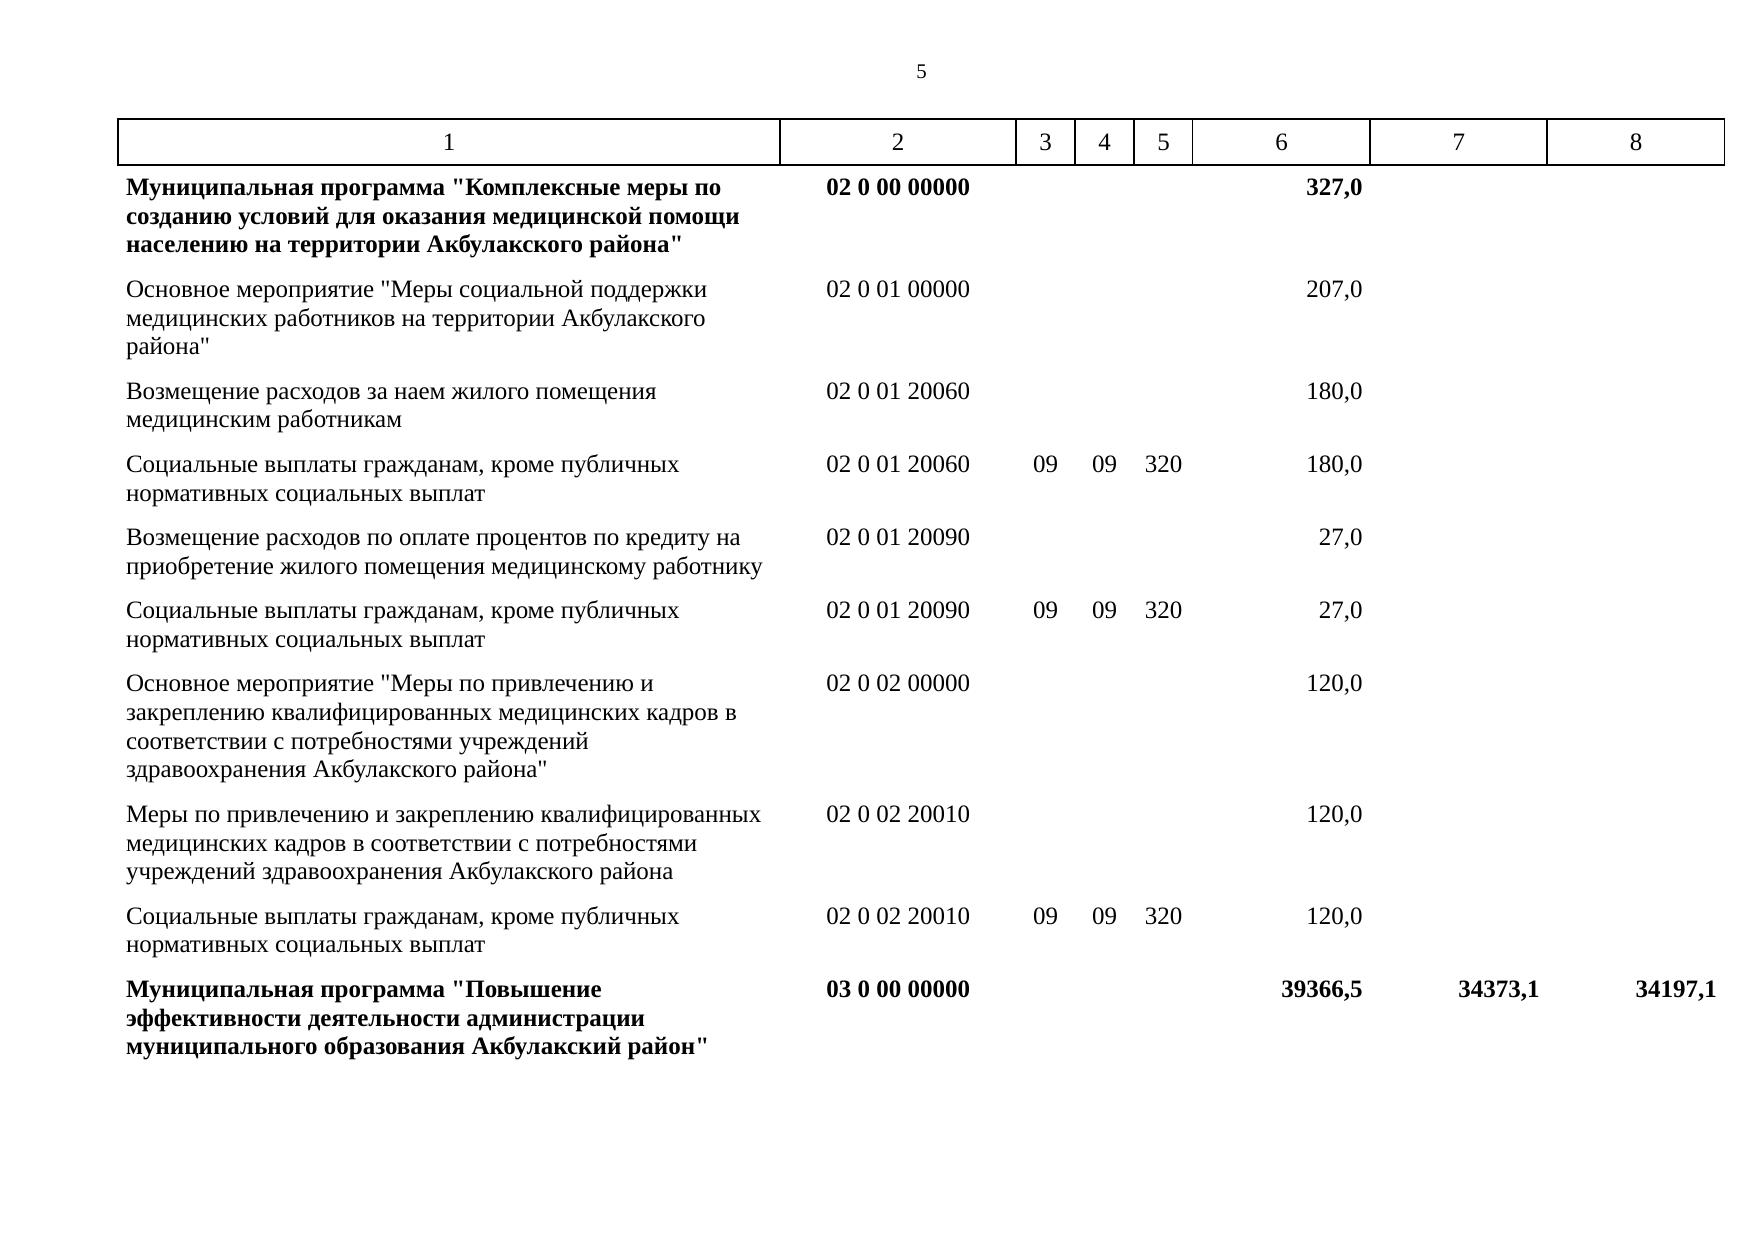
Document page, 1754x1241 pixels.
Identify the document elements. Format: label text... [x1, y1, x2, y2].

table_cell Социальные выплаты гражданам, кроме публичных нормативных социальных выплат [118, 893, 780, 966]
table_cell [1547, 441, 1724, 514]
table_header 7 [1378, 128, 1539, 156]
table_cell 180,0 [1193, 368, 1370, 441]
table_cell [1547, 166, 1724, 266]
table_cell [1370, 266, 1547, 368]
table_cell [1547, 893, 1724, 966]
table_cell 02 0 02 00000 [780, 660, 1016, 791]
table_header 8 [1555, 128, 1716, 156]
table_cell [1075, 791, 1134, 893]
table_cell 207,0 [1193, 266, 1370, 368]
table_cell 27,0 [1193, 587, 1370, 660]
table_cell 320 [1134, 893, 1193, 966]
table_cell 327,0 [1193, 166, 1370, 266]
table_cell 02 0 00 00000 [780, 166, 1016, 266]
table_header [1135, 120, 1192, 164]
table_header 1 [126, 128, 772, 156]
table_header [1017, 120, 1074, 164]
table_cell 120,0 [1193, 660, 1370, 791]
table_cell 120,0 [1193, 893, 1370, 966]
table_cell [1370, 893, 1547, 966]
table_cell [1547, 791, 1724, 893]
table_cell [1134, 791, 1193, 893]
table_cell Основное мероприятие "Меры по привлечению и закреплению квалифицированных медицинских кадров в соответствии с потребностями учреждений здравоохранения Акбулакского района" [118, 660, 780, 791]
table_cell 27,0 [1193, 514, 1370, 587]
table_header [1371, 120, 1546, 164]
table_cell [1134, 266, 1193, 368]
table_cell [1370, 441, 1547, 514]
table_cell 02 0 01 20060 [780, 368, 1016, 441]
table_cell 320 [1134, 441, 1193, 514]
table_cell [1134, 368, 1193, 441]
table_cell Муниципальная программа "Комплексные меры по созданию условий для оказания медицинской помощи населению на территории Акбулакского района" [118, 166, 780, 266]
table_cell [1016, 791, 1075, 893]
table_cell 02 0 01 20060 [780, 441, 1016, 514]
table_cell Основное мероприятие "Меры социальной поддержки медицинских работников на территории Акбулакского района" [118, 266, 780, 368]
table_cell 09 [1075, 441, 1134, 514]
table_cell Социальные выплаты гражданам, кроме публичных нормативных социальных выплат [118, 441, 780, 514]
table_header [1548, 120, 1724, 164]
table_cell 09 [1016, 587, 1075, 660]
table_cell 02 0 01 20090 [780, 587, 1016, 660]
table_cell [1016, 266, 1075, 368]
table_cell Муниципальная программа "Повышение эффективности деятельности администрации муниципального образования Акбулакский район" [118, 966, 780, 1068]
table_cell 09 [1016, 893, 1075, 966]
table_cell [1134, 166, 1193, 266]
table_cell [1134, 514, 1193, 587]
table_header [119, 120, 779, 164]
table_cell [1370, 368, 1547, 441]
table_cell [1370, 166, 1547, 266]
table_cell 34373,1 [1370, 966, 1547, 1068]
table_cell Социальные выплаты гражданам, кроме публичных нормативных социальных выплат [118, 587, 780, 660]
table_cell 02 0 02 20010 [780, 791, 1016, 893]
table_cell [1016, 166, 1075, 266]
table_header 2 [788, 128, 1008, 156]
table_cell [1075, 966, 1134, 1068]
table_cell [1370, 791, 1547, 893]
table_cell [1547, 266, 1724, 368]
table_cell [1370, 587, 1547, 660]
table_cell [1134, 660, 1193, 791]
table_header [1076, 120, 1133, 164]
table_cell [1134, 966, 1193, 1068]
table_cell 09 [1016, 441, 1075, 514]
table_cell [1075, 368, 1134, 441]
table_cell [1075, 266, 1134, 368]
table_cell 03 0 00 00000 [780, 966, 1016, 1068]
table_cell [1370, 660, 1547, 791]
table_header [781, 120, 1015, 164]
table_cell 09 [1075, 587, 1134, 660]
table_cell 34197,1 [1547, 966, 1724, 1068]
table_cell 120,0 [1193, 791, 1370, 893]
table_cell [1016, 368, 1075, 441]
table_cell 09 [1075, 893, 1134, 966]
table_header 6 [1201, 128, 1362, 156]
table_header 4 [1083, 128, 1126, 156]
table_cell [1016, 966, 1075, 1068]
table_header [1193, 120, 1369, 164]
table_cell Меры по привлечению и закреплению квалифицированных медицинских кадров в соответствии с потребностями учреждений здравоохранения Акбулакского района [118, 791, 780, 893]
table_cell [1016, 514, 1075, 587]
table_cell [1547, 368, 1724, 441]
table_cell [1075, 166, 1134, 266]
table_cell [1370, 514, 1547, 587]
table_cell 02 0 02 20010 [780, 893, 1016, 966]
table_cell 180,0 [1193, 441, 1370, 514]
table_cell [1547, 514, 1724, 587]
table_cell [1075, 660, 1134, 791]
table_header 5 [1142, 128, 1185, 156]
table_cell 320 [1134, 587, 1193, 660]
table_cell Возмещение расходов за наем жилого помещения медицинским работникам [118, 368, 780, 441]
table_cell 39366,5 [1193, 966, 1370, 1068]
table_cell [1016, 660, 1075, 791]
table_header 3 [1024, 128, 1067, 156]
table_cell [1075, 514, 1134, 587]
table_cell [1547, 660, 1724, 791]
table_cell Возмещение расходов по оплате процентов по кредиту на приобретение жилого помещения медицинскому работнику [118, 514, 780, 587]
table_cell [1547, 587, 1724, 660]
table_cell 02 0 01 00000 [780, 266, 1016, 368]
table_cell 02 0 01 20090 [780, 514, 1016, 587]
